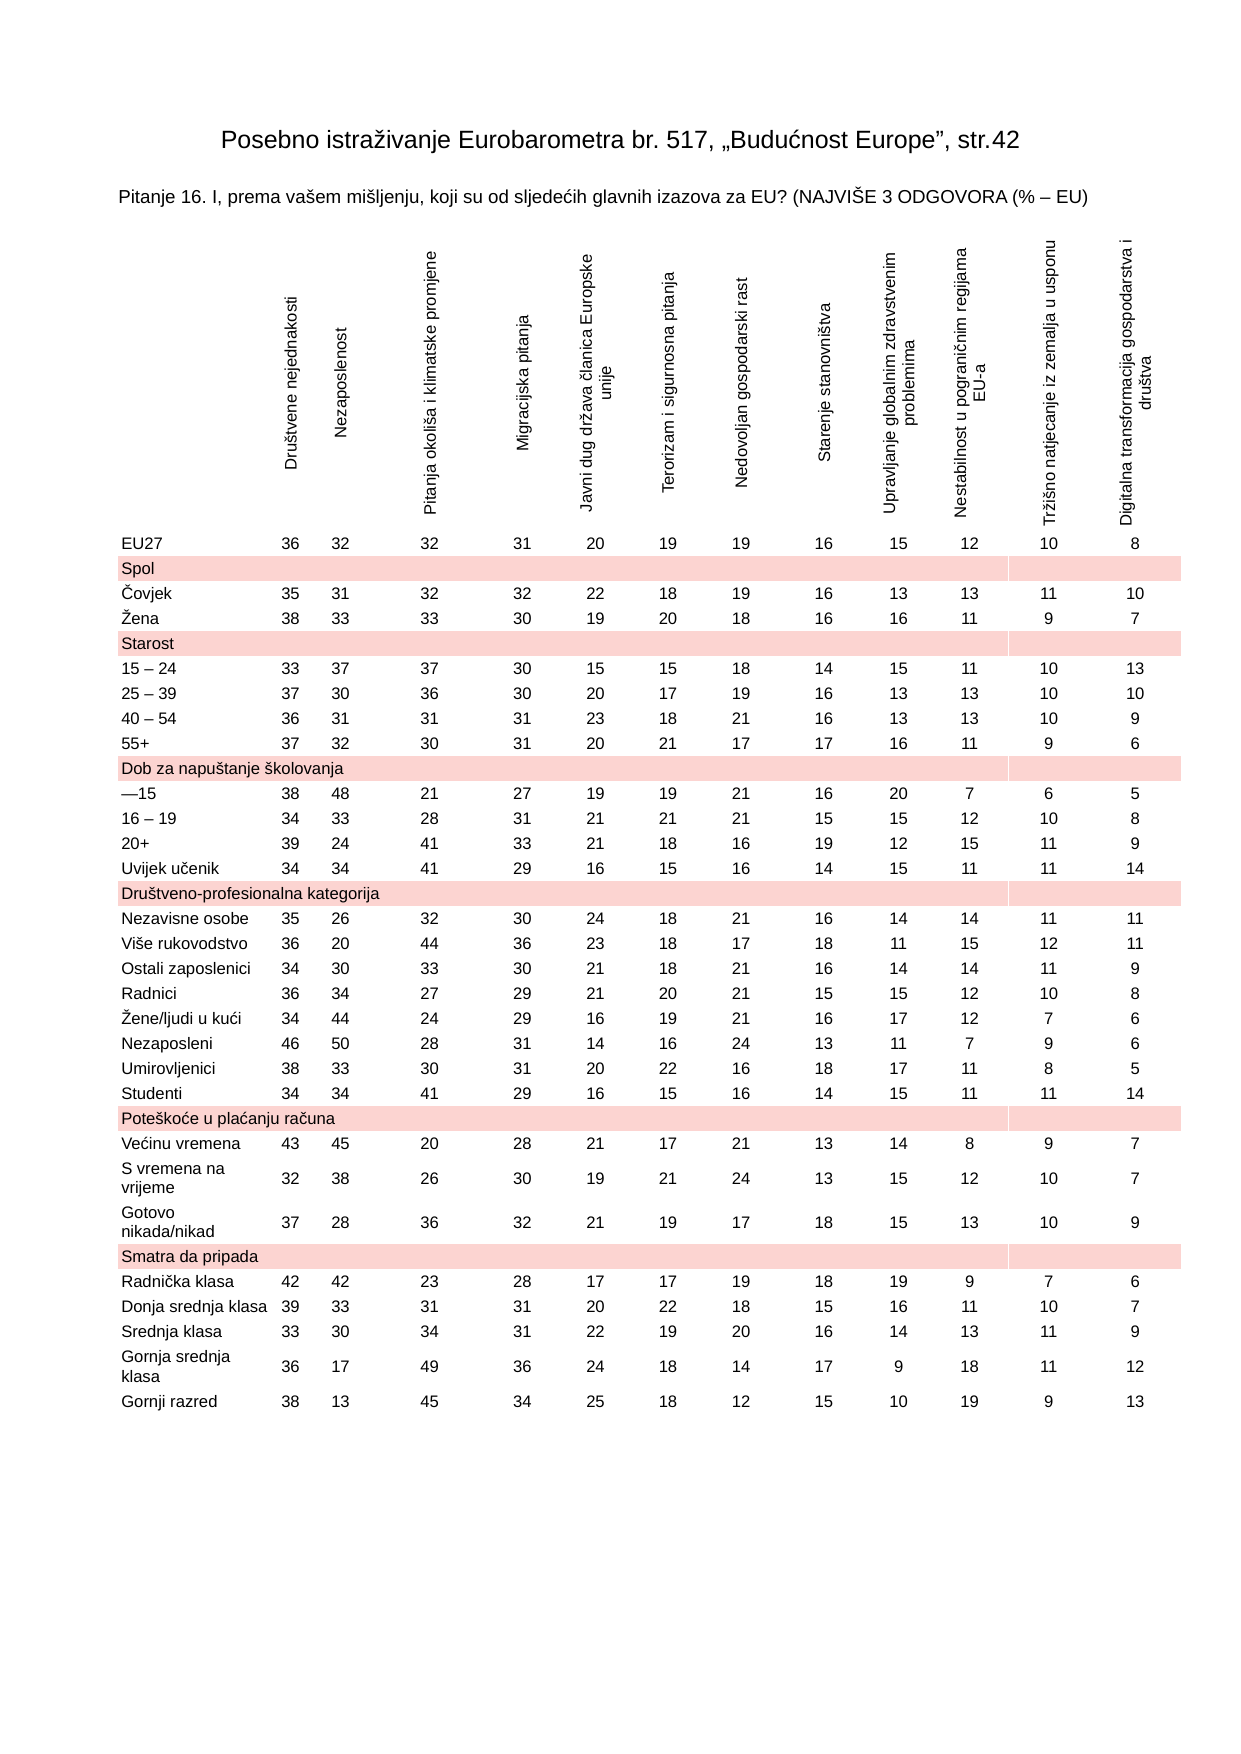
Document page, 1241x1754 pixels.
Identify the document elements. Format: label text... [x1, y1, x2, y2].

table_cell 11 [1009, 956, 1089, 981]
table_cell 25 – 39 [118, 681, 271, 706]
table_cell 13 [781, 1156, 867, 1200]
table_cell Društveno-profesionalna kategorija [118, 881, 488, 906]
table_cell 21 [701, 781, 781, 806]
table_cell Smatra da pripada [118, 1244, 488, 1269]
table_cell 34 [488, 1389, 556, 1413]
table_cell 16 [867, 606, 930, 631]
table_cell 13 [781, 1031, 867, 1056]
table_cell 13 [867, 681, 930, 706]
table_cell Starost [118, 631, 271, 656]
table_cell 17 [781, 731, 867, 756]
table_cell 9 [1089, 706, 1181, 731]
table_cell [371, 556, 488, 581]
table_cell 33 [371, 606, 488, 631]
table_cell 8 [1009, 1056, 1089, 1081]
table_cell 18 [634, 956, 701, 981]
table_cell 32 [488, 1200, 556, 1244]
table_cell 15 [634, 656, 701, 681]
table_cell 10 [1009, 806, 1089, 831]
table_cell [556, 1106, 634, 1131]
table_cell 22 [634, 1294, 701, 1319]
table_cell [930, 881, 1008, 906]
table_cell [781, 881, 867, 906]
table_cell [701, 1244, 781, 1269]
table_header Nezaposlenost [309, 236, 371, 531]
table_cell 10 [1009, 706, 1089, 731]
table_cell 14 [556, 1031, 634, 1056]
table_cell 16 [701, 1081, 781, 1106]
table_cell 31 [488, 531, 556, 556]
table_cell 17 [556, 1269, 634, 1294]
table_cell 31 [488, 1056, 556, 1081]
table_cell 9 [1089, 956, 1181, 981]
table_cell 11 [930, 856, 1008, 881]
table_cell 17 [634, 1269, 701, 1294]
table_cell 11 [1089, 906, 1181, 931]
table_cell 21 [701, 806, 781, 831]
table_header Pitanja okoliša i klimatske promjene [371, 236, 488, 531]
table_cell Gornji razred [118, 1389, 271, 1413]
table_cell 18 [634, 831, 701, 856]
table_cell 21 [556, 981, 634, 1006]
table_cell 20 [634, 981, 701, 1006]
table_cell 15 [930, 831, 1008, 856]
table_cell 14 [867, 956, 930, 981]
table_cell 36 [271, 981, 309, 1006]
table_cell Gornja srednja klasa [118, 1344, 271, 1388]
table_header Javni dug država članica Europske unije [556, 236, 634, 531]
table_cell [1089, 881, 1181, 906]
table_cell 33 [271, 656, 309, 681]
table_cell 10 [1009, 681, 1089, 706]
table_cell 30 [488, 906, 556, 931]
table_cell 28 [371, 806, 488, 831]
table_cell 30 [488, 656, 556, 681]
table_cell 41 [371, 1081, 488, 1106]
table_cell 33 [309, 806, 371, 831]
table_cell 19 [634, 1319, 701, 1344]
table_cell 32 [488, 581, 556, 606]
table_cell 21 [556, 1200, 634, 1244]
table_cell 24 [371, 1006, 488, 1031]
table_cell 7 [1009, 1269, 1089, 1294]
table_cell 13 [867, 706, 930, 731]
table_cell 11 [930, 1056, 1008, 1081]
table_cell [867, 631, 930, 656]
table_cell 39 [271, 831, 309, 856]
table_cell 19 [701, 581, 781, 606]
table_cell 17 [701, 931, 781, 956]
table_cell 18 [781, 1200, 867, 1244]
table_cell 13 [309, 1389, 371, 1413]
table_cell 14 [781, 1081, 867, 1106]
table_cell 18 [781, 1269, 867, 1294]
table_cell [867, 756, 930, 781]
table_cell 34 [371, 1319, 488, 1344]
table_cell [1089, 631, 1181, 656]
table_cell 21 [556, 1131, 634, 1156]
table_cell 15 [781, 1389, 867, 1413]
table_cell 17 [781, 1344, 867, 1388]
table_cell 18 [634, 1344, 701, 1388]
table_cell 16 – 19 [118, 806, 271, 831]
table_cell 31 [371, 1294, 488, 1319]
table_cell [309, 631, 371, 656]
table_cell 9 [1009, 1389, 1089, 1413]
table_cell 7 [1089, 606, 1181, 631]
table_cell 16 [634, 1031, 701, 1056]
table_cell 12 [867, 831, 930, 856]
table_cell [634, 881, 701, 906]
table_cell 43 [271, 1131, 309, 1156]
table_cell 11 [1009, 1081, 1089, 1106]
table_cell 18 [701, 656, 781, 681]
table_cell 45 [309, 1131, 371, 1156]
table_header [118, 236, 271, 531]
table_cell 19 [867, 1269, 930, 1294]
table_cell 14 [930, 906, 1008, 931]
table_cell 28 [309, 1200, 371, 1244]
table_cell [1009, 881, 1089, 906]
table_cell 8 [930, 1131, 1008, 1156]
table_cell 9 [1009, 606, 1089, 631]
table_cell 18 [701, 1294, 781, 1319]
table_cell 10 [1089, 681, 1181, 706]
table_cell 20 [556, 681, 634, 706]
table_cell 37 [271, 731, 309, 756]
table_cell 21 [701, 981, 781, 1006]
table_cell 29 [488, 856, 556, 881]
table_cell 16 [781, 606, 867, 631]
table_cell [1009, 631, 1089, 656]
table_cell 16 [556, 1081, 634, 1106]
table_cell 6 [1089, 731, 1181, 756]
table_header Digitalna transformacija gospodarstva i društva [1089, 236, 1181, 531]
table_cell Ostali zaposlenici [118, 956, 271, 981]
table_cell 32 [371, 581, 488, 606]
text Pitanje 16. I, prema vašem mišljenju, koji su od sljedećih glavnih izazova za EU? (NAJVIŠE 3 ODGOVORA (% – EU) [118, 186, 1122, 208]
table_cell 48 [309, 781, 371, 806]
table_cell [930, 631, 1008, 656]
table_cell [634, 756, 701, 781]
table_cell 21 [701, 706, 781, 731]
table_cell 23 [556, 706, 634, 731]
table_cell 13 [1089, 1389, 1181, 1413]
table_cell 21 [701, 906, 781, 931]
table_cell 31 [309, 581, 371, 606]
table_cell 14 [867, 1319, 930, 1344]
table_cell Poteškoće u plaćanju računa [118, 1106, 488, 1131]
table_cell Uvijek učenik [118, 856, 271, 881]
table_cell 34 [271, 806, 309, 831]
table_cell 7 [1009, 1006, 1089, 1031]
table_cell 38 [309, 1156, 371, 1200]
table_cell 9 [1009, 1131, 1089, 1156]
table_cell 33 [309, 606, 371, 631]
table_cell 9 [1009, 1031, 1089, 1056]
table_cell 31 [488, 1031, 556, 1056]
table_cell 34 [309, 981, 371, 1006]
table_cell [634, 556, 701, 581]
table_cell Žena [118, 606, 271, 631]
table_cell 19 [701, 681, 781, 706]
table_header Terorizam i sigurnosna pitanja [634, 236, 701, 531]
table_cell 17 [701, 1200, 781, 1244]
table_cell 42 [271, 1269, 309, 1294]
table_cell 16 [781, 906, 867, 931]
table_cell 9 [1089, 1200, 1181, 1244]
table_cell 41 [371, 831, 488, 856]
table_cell 38 [271, 1056, 309, 1081]
table_cell [271, 631, 309, 656]
table_header Migracijska pitanja [488, 236, 556, 531]
table_cell 16 [781, 1319, 867, 1344]
table_cell 15 [867, 1081, 930, 1106]
table_cell 15 [634, 856, 701, 881]
table_cell 17 [634, 1131, 701, 1156]
table_cell 11 [1009, 1344, 1089, 1388]
table_cell 37 [271, 1200, 309, 1244]
table_cell 14 [701, 1344, 781, 1388]
table_header Upravljanje globalnim zdravstvenim problemima [867, 236, 930, 531]
table_cell [781, 1244, 867, 1269]
table_cell 11 [867, 931, 930, 956]
table_cell 33 [488, 831, 556, 856]
table_cell 16 [781, 1006, 867, 1031]
table_cell [488, 1106, 556, 1131]
table_cell [371, 631, 488, 656]
table_cell [1089, 1244, 1181, 1269]
table_cell [1089, 1106, 1181, 1131]
table_cell 12 [930, 1156, 1008, 1200]
table_cell 16 [701, 1056, 781, 1081]
table_cell 13 [930, 581, 1008, 606]
table_cell 15 [867, 531, 930, 556]
table_cell 36 [488, 1344, 556, 1388]
table_cell [488, 631, 556, 656]
table_cell 10 [1009, 1200, 1089, 1244]
table_cell [556, 881, 634, 906]
table_cell 31 [488, 731, 556, 756]
table_cell 11 [1009, 906, 1089, 931]
table_cell Žene/ljudi u kući [118, 1006, 271, 1031]
table_cell 40 – 54 [118, 706, 271, 731]
table_cell [930, 556, 1008, 581]
table_cell 20 [701, 1319, 781, 1344]
table_cell 11 [867, 1031, 930, 1056]
table_cell 18 [781, 1056, 867, 1081]
table_cell [488, 1244, 556, 1269]
table_cell 12 [930, 806, 1008, 831]
table_cell Dob za napuštanje školovanja [118, 756, 488, 781]
table_cell 5 [1089, 781, 1181, 806]
table_cell 6 [1009, 781, 1089, 806]
table_cell 16 [781, 956, 867, 981]
table_cell 14 [1089, 856, 1181, 881]
table_cell 31 [488, 1319, 556, 1344]
table_cell [634, 1244, 701, 1269]
table_cell 23 [371, 1269, 488, 1294]
table_cell 44 [309, 1006, 371, 1031]
table_cell 17 [701, 731, 781, 756]
table_cell 34 [271, 956, 309, 981]
table_cell 35 [271, 581, 309, 606]
table_cell 33 [371, 956, 488, 981]
table_cell 12 [930, 981, 1008, 1006]
table_cell [488, 756, 556, 781]
table_cell 6 [1089, 1031, 1181, 1056]
table_cell 13 [930, 1319, 1008, 1344]
table_cell 21 [556, 831, 634, 856]
table_cell 10 [1009, 656, 1089, 681]
table_cell 19 [556, 606, 634, 631]
table_cell 18 [634, 706, 701, 731]
table_cell 11 [1089, 931, 1181, 956]
table_cell 31 [371, 706, 488, 731]
table_cell 36 [371, 1200, 488, 1244]
table_cell 29 [488, 1081, 556, 1106]
table_cell 21 [634, 731, 701, 756]
table_cell 31 [488, 1294, 556, 1319]
table_cell [271, 556, 309, 581]
table_cell [701, 631, 781, 656]
table_cell 18 [634, 581, 701, 606]
table_cell Srednja klasa [118, 1319, 271, 1344]
table_cell 37 [309, 656, 371, 681]
table_cell [556, 756, 634, 781]
table_cell 15 [634, 1081, 701, 1106]
table_cell 15 [556, 656, 634, 681]
table_cell 20 [556, 1294, 634, 1319]
table_cell 15 [867, 856, 930, 881]
table_cell 9 [1089, 831, 1181, 856]
table_cell 20 [371, 1131, 488, 1156]
table_cell 19 [781, 831, 867, 856]
table_cell 24 [556, 1344, 634, 1388]
table_cell 9 [1089, 1319, 1181, 1344]
table_cell 30 [488, 1156, 556, 1200]
table_cell [781, 631, 867, 656]
table_cell Gotovo nikada/nikad [118, 1200, 271, 1244]
table_cell 31 [488, 706, 556, 731]
table_cell 16 [781, 706, 867, 731]
table_cell 14 [1089, 1081, 1181, 1106]
table_cell 32 [271, 1156, 309, 1200]
table_cell 21 [556, 956, 634, 981]
table_cell 36 [371, 681, 488, 706]
table_cell 33 [309, 1294, 371, 1319]
table_cell 16 [781, 681, 867, 706]
table_cell [701, 756, 781, 781]
table_cell 11 [1009, 1319, 1089, 1344]
table_cell 19 [634, 781, 701, 806]
table_cell 50 [309, 1031, 371, 1056]
table_cell [1009, 1106, 1089, 1131]
table_cell 18 [781, 931, 867, 956]
table_cell 20 [556, 731, 634, 756]
table_cell 38 [271, 1389, 309, 1413]
table_cell 6 [1089, 1006, 1181, 1031]
table_cell 7 [1089, 1156, 1181, 1200]
table_cell 34 [309, 856, 371, 881]
table_cell 34 [271, 856, 309, 881]
table_cell 10 [1009, 981, 1089, 1006]
table_cell 29 [488, 981, 556, 1006]
table_cell 33 [309, 1056, 371, 1081]
table_cell 32 [371, 906, 488, 931]
table_cell 30 [488, 681, 556, 706]
table_cell 15 [867, 656, 930, 681]
table_cell 30 [309, 1319, 371, 1344]
table_cell 37 [271, 681, 309, 706]
table_cell 21 [701, 1131, 781, 1156]
table_cell 34 [271, 1006, 309, 1031]
table_cell [1009, 556, 1089, 581]
table_cell Donja srednja klasa [118, 1294, 271, 1319]
table_cell 25 [556, 1389, 634, 1413]
table_cell 27 [488, 781, 556, 806]
table_cell 10 [1009, 531, 1089, 556]
table_cell 15 [781, 806, 867, 831]
table_cell 15 – 24 [118, 656, 271, 681]
table_cell 18 [701, 606, 781, 631]
table_cell 16 [781, 531, 867, 556]
table_cell 8 [1089, 531, 1181, 556]
table_cell 7 [930, 1031, 1008, 1056]
table_cell [556, 631, 634, 656]
table_cell 21 [634, 1156, 701, 1200]
table_cell 13 [867, 581, 930, 606]
table_cell 19 [556, 1156, 634, 1200]
table_cell 18 [634, 1389, 701, 1413]
table_cell 17 [634, 681, 701, 706]
table_cell [1089, 556, 1181, 581]
table_cell 18 [930, 1344, 1008, 1388]
table_cell 30 [371, 1056, 488, 1081]
table_cell 29 [488, 1006, 556, 1031]
table_cell 14 [867, 1131, 930, 1156]
table_cell [930, 756, 1008, 781]
table_cell 10 [1089, 581, 1181, 606]
table_cell 30 [488, 956, 556, 981]
table_cell 45 [371, 1389, 488, 1413]
table_cell 34 [309, 1081, 371, 1106]
table_cell [1089, 756, 1181, 781]
table_cell 11 [1009, 831, 1089, 856]
table_cell 19 [634, 1200, 701, 1244]
table_cell [867, 1244, 930, 1269]
table_cell 21 [701, 956, 781, 981]
table_cell Radnici [118, 981, 271, 1006]
table_cell [1009, 1244, 1089, 1269]
table_cell 20 [634, 606, 701, 631]
table_cell EU27 [118, 531, 271, 556]
table_cell 12 [930, 1006, 1008, 1031]
table_cell 36 [271, 706, 309, 731]
table_cell 21 [701, 1006, 781, 1031]
table_cell [701, 1106, 781, 1131]
table_cell 10 [867, 1389, 930, 1413]
table_cell 24 [309, 831, 371, 856]
table_cell 19 [634, 531, 701, 556]
table_cell 46 [271, 1031, 309, 1056]
table_cell 19 [930, 1389, 1008, 1413]
table_cell 41 [371, 856, 488, 881]
table_cell 20+ [118, 831, 271, 856]
table_cell [781, 556, 867, 581]
table_cell 17 [309, 1344, 371, 1388]
table_cell 7 [1089, 1131, 1181, 1156]
table_cell 11 [930, 731, 1008, 756]
table_cell 18 [634, 906, 701, 931]
table_cell 12 [1089, 1344, 1181, 1388]
table_cell 11 [930, 1081, 1008, 1106]
table_cell 42 [309, 1269, 371, 1294]
table_cell [930, 1244, 1008, 1269]
table_cell 28 [488, 1131, 556, 1156]
table_cell 19 [701, 531, 781, 556]
table_cell 7 [930, 781, 1008, 806]
table_cell 16 [781, 581, 867, 606]
table_cell 14 [930, 956, 1008, 981]
table_cell [701, 881, 781, 906]
table_cell 12 [1009, 931, 1089, 956]
table_cell 13 [930, 681, 1008, 706]
table_cell Čovjek [118, 581, 271, 606]
table_cell 21 [556, 806, 634, 831]
table_cell 9 [867, 1344, 930, 1388]
table_cell 15 [781, 981, 867, 1006]
table_cell 24 [556, 906, 634, 931]
table_cell 33 [271, 1319, 309, 1344]
table_cell 24 [701, 1031, 781, 1056]
table_cell 17 [867, 1056, 930, 1081]
table_cell 38 [271, 606, 309, 631]
table_cell 38 [271, 781, 309, 806]
table_cell 11 [930, 656, 1008, 681]
table_cell 7 [1089, 1294, 1181, 1319]
table_cell 32 [309, 731, 371, 756]
table_cell 22 [556, 1319, 634, 1344]
table_cell 12 [930, 531, 1008, 556]
table_cell 15 [781, 1294, 867, 1319]
table_cell 30 [309, 956, 371, 981]
table_cell 8 [1089, 806, 1181, 831]
table_cell 21 [371, 781, 488, 806]
table_cell [556, 1244, 634, 1269]
table_cell 13 [1089, 656, 1181, 681]
table_cell 35 [271, 906, 309, 931]
table_cell 49 [371, 1344, 488, 1388]
table_cell 30 [309, 681, 371, 706]
table_cell 37 [371, 656, 488, 681]
table_cell [781, 1106, 867, 1131]
table_cell Spol [118, 556, 271, 581]
table_cell 20 [556, 531, 634, 556]
table_cell Umirovljenici [118, 1056, 271, 1081]
table_cell 32 [371, 531, 488, 556]
table_cell [701, 556, 781, 581]
table_cell 14 [781, 656, 867, 681]
table_cell 21 [634, 806, 701, 831]
table_cell 20 [867, 781, 930, 806]
table_header Nestabilnost u pograničnim regijama EU-a [930, 236, 1008, 531]
table_cell 32 [309, 531, 371, 556]
table_cell 36 [271, 1344, 309, 1388]
table_cell 15 [867, 806, 930, 831]
table_cell [634, 631, 701, 656]
table_cell 36 [271, 931, 309, 956]
table_cell 44 [371, 931, 488, 956]
table_cell [867, 556, 930, 581]
table_cell 16 [556, 856, 634, 881]
table_cell 27 [371, 981, 488, 1006]
table_cell Nezavisne osobe [118, 906, 271, 931]
table_cell 28 [488, 1269, 556, 1294]
table_cell S vremena na vrijeme [118, 1156, 271, 1200]
table_cell 16 [867, 1294, 930, 1319]
table_cell 18 [634, 931, 701, 956]
table_cell 19 [701, 1269, 781, 1294]
table_cell 36 [488, 931, 556, 956]
table_cell 16 [701, 831, 781, 856]
table_cell [867, 881, 930, 906]
table_header Nedovoljan gospodarski rast [701, 236, 781, 531]
table_cell 10 [1009, 1294, 1089, 1319]
table_cell [309, 556, 371, 581]
table_cell 14 [781, 856, 867, 881]
table_cell 5 [1089, 1056, 1181, 1081]
table_cell 10 [1009, 1156, 1089, 1200]
table_cell 20 [556, 1056, 634, 1081]
table_cell 39 [271, 1294, 309, 1319]
table_cell 30 [371, 731, 488, 756]
table_cell 34 [271, 1081, 309, 1106]
table_cell 13 [930, 1200, 1008, 1244]
table_header Tržišno natjecanje iz zemalja u usponu [1009, 236, 1089, 531]
table_cell 19 [556, 781, 634, 806]
table_cell 26 [309, 906, 371, 931]
table_cell [930, 1106, 1008, 1131]
table_cell 31 [488, 806, 556, 831]
table_cell [488, 881, 556, 906]
table_cell 9 [930, 1269, 1008, 1294]
table_cell 8 [1089, 981, 1181, 1006]
table_cell 15 [867, 1200, 930, 1244]
table_cell —15 [118, 781, 271, 806]
table_cell [867, 1106, 930, 1131]
table_cell 16 [701, 856, 781, 881]
table_header Društvene nejednakosti [271, 236, 309, 531]
table_cell Studenti [118, 1081, 271, 1106]
table_cell 14 [867, 906, 930, 931]
table_cell [781, 756, 867, 781]
table_cell 16 [867, 731, 930, 756]
table_header Starenje stanovništva [781, 236, 867, 531]
table_cell 13 [781, 1131, 867, 1156]
table_cell 24 [701, 1156, 781, 1200]
table_cell [488, 556, 556, 581]
table_cell 15 [867, 1156, 930, 1200]
table_cell 36 [271, 531, 309, 556]
table_cell 55+ [118, 731, 271, 756]
table_cell 17 [867, 1006, 930, 1031]
table_cell 26 [371, 1156, 488, 1200]
table_cell 20 [309, 931, 371, 956]
table_cell 30 [488, 606, 556, 631]
table_cell 31 [309, 706, 371, 731]
table_cell 13 [930, 706, 1008, 731]
table_cell [634, 1106, 701, 1131]
table_cell 12 [701, 1389, 781, 1413]
table_cell 23 [556, 931, 634, 956]
table_cell 9 [1009, 731, 1089, 756]
table_cell 11 [930, 1294, 1008, 1319]
table_cell 11 [930, 606, 1008, 631]
table_cell 19 [634, 1006, 701, 1031]
table_cell 16 [781, 781, 867, 806]
table_cell Većinu vremena [118, 1131, 271, 1156]
table_cell [1009, 756, 1089, 781]
table_cell 28 [371, 1031, 488, 1056]
table_cell Radnička klasa [118, 1269, 271, 1294]
table_cell 22 [556, 581, 634, 606]
table_cell [556, 556, 634, 581]
table_cell 22 [634, 1056, 701, 1081]
table_cell Više rukovodstvo [118, 931, 271, 956]
table_cell 11 [1009, 581, 1089, 606]
table_cell 15 [867, 981, 930, 1006]
table_cell 6 [1089, 1269, 1181, 1294]
table_cell Nezaposleni [118, 1031, 271, 1056]
table_cell 16 [556, 1006, 634, 1031]
table_cell 11 [1009, 856, 1089, 881]
table_cell 15 [930, 931, 1008, 956]
